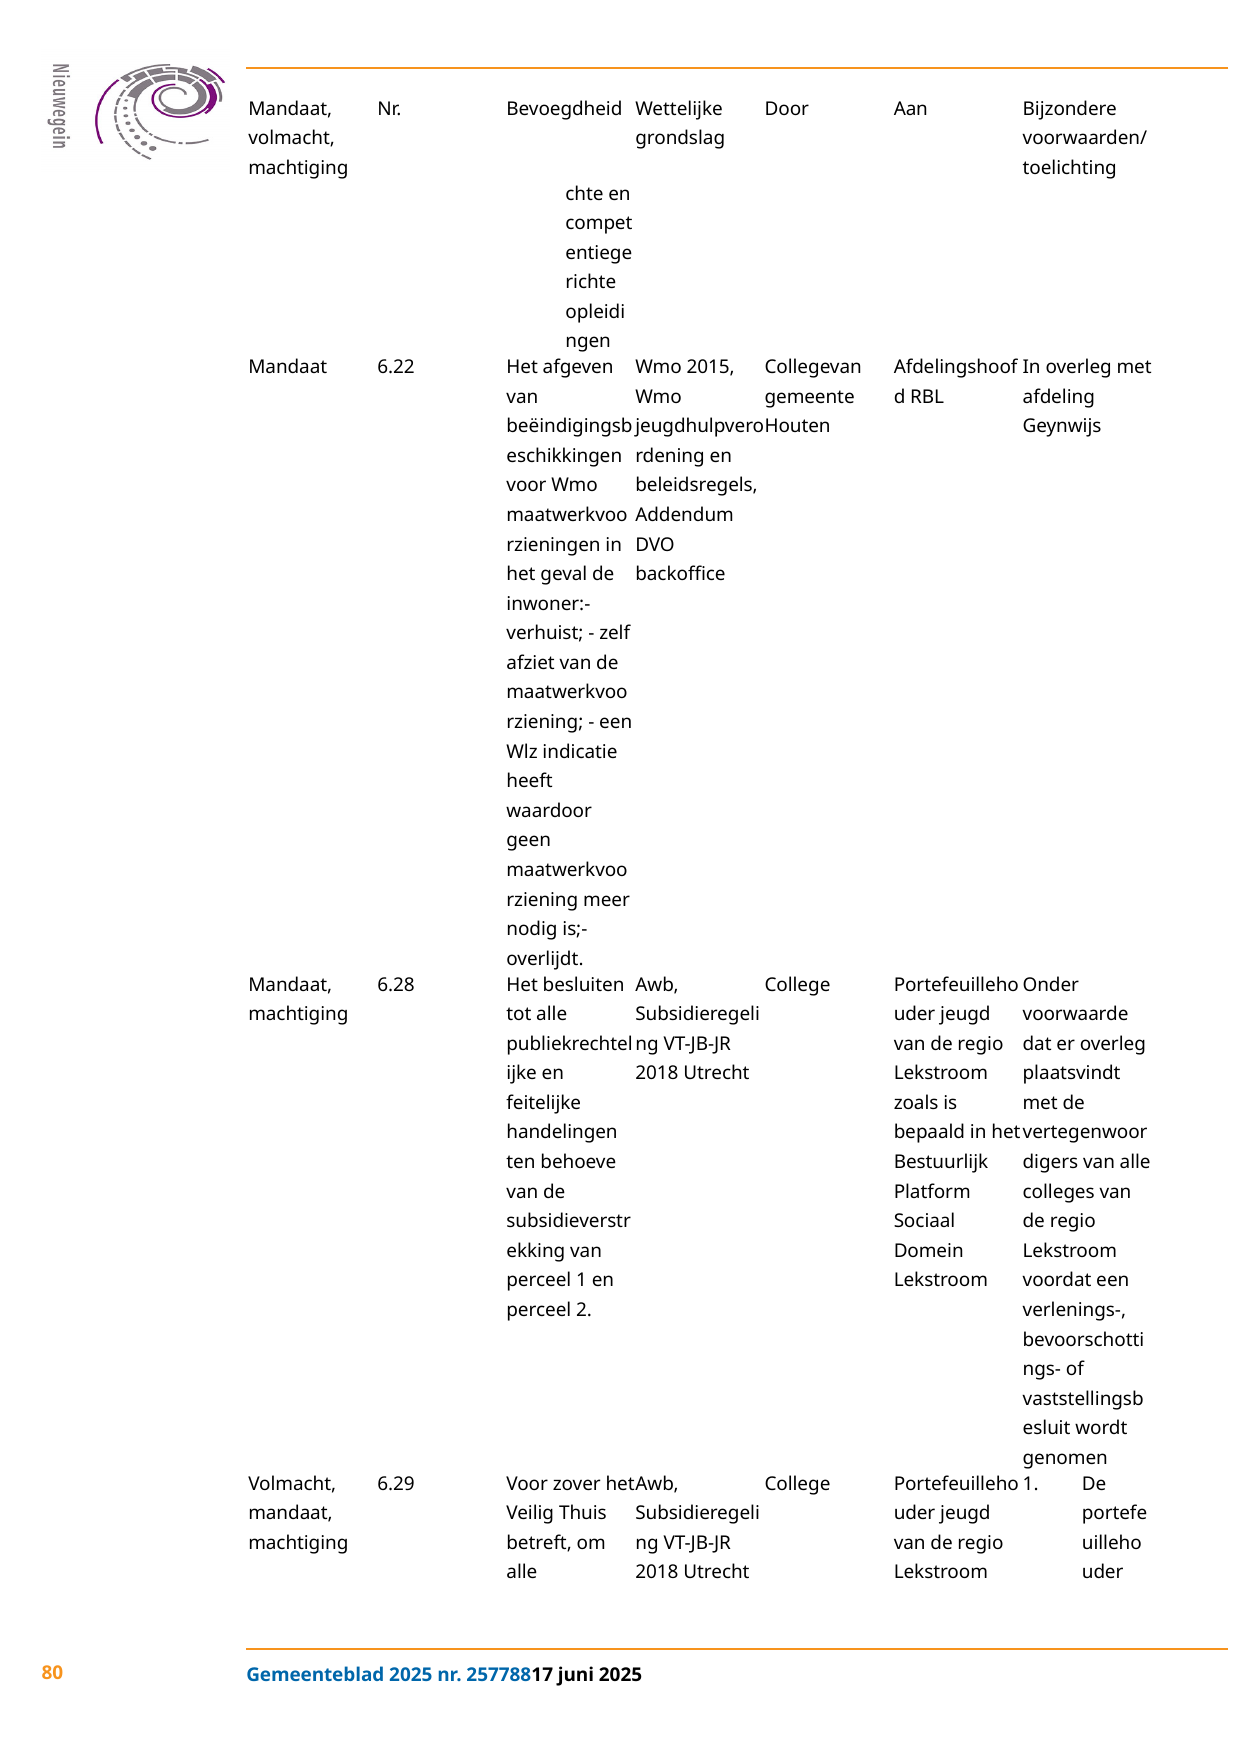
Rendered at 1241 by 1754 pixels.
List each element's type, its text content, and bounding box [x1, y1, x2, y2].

table_cell [377, 180, 506, 353]
table_cell chte en competentiegerichte opleidingen [506, 180, 635, 353]
table_cell [1023, 180, 1152, 353]
table_cell Portefeuillehouder jeugd van de regio Lekstroom zoals is bepaald in het Bestuurlijk Platform Sociaal Domein Lekstroom [894, 971, 1022, 1470]
table_cell Mandaat [248, 353, 377, 971]
table_cell College [764, 971, 893, 1470]
table_header Door [764, 95, 893, 180]
table_cell Afdelingshoofd RBL [894, 353, 1022, 971]
table_cell Het afgeven van beëindigingsbeschikkingen voor Wmo maatwerkvoorzieningen in het geval de inwoner:- verhuist; - zelf afziet van de maatwerkvoorziening; - een Wlz indicatie heeft waardoor geen maatwerkvoorziening meer nodig is;-overlijdt. [506, 353, 635, 971]
table_cell In overleg met afdeling Geynwijs [1023, 353, 1152, 971]
table_header Bevoegdheid [506, 95, 635, 180]
table_cell Het besluiten tot alle publiekrechtelijke en feitelijke handelingen ten behoeve van de subsidieverstrekking van perceel 1 en perceel 2. [506, 971, 635, 1470]
table_cell Mandaat, machtiging [248, 971, 377, 1470]
picture [41, 47, 231, 172]
table_cell Portefeuillehouder jeugd van de regio Lekstroom [894, 1470, 1022, 1584]
table_cell Awb, Subsidieregeling VT-JB-JR 2018 Utrecht [635, 1470, 764, 1584]
table_header Wettelijke grondslag [635, 95, 764, 180]
table_cell [248, 180, 377, 353]
table_header Mandaat, volmacht, machtiging [248, 95, 377, 180]
table_cell Awb, Subsidieregeling VT-JB-JR 2018 Utrecht [635, 971, 764, 1470]
table_cell Onder voorwaarde dat er overleg plaatsvindt met de vertegenwoordigers van alle colleges van de regio Lekstroom voordat een verlenings-, bevoorschottings- of vaststellingsbesluit wordt genomen [1023, 971, 1152, 1470]
table_cell [635, 180, 764, 353]
table_header Nr. [377, 95, 506, 180]
table_cell [764, 180, 893, 353]
table_cell 6.29 [377, 1470, 506, 1584]
table_cell Wmo 2015, Wmo jeugdhulpverordening en beleidsregels, Addendum DVO backoffice [635, 353, 764, 971]
table_cell Collegevan gemeente Houten [764, 353, 893, 971]
table_cell [894, 180, 1022, 353]
table_cell 6.28 [377, 971, 506, 1470]
table_cell College [764, 1470, 893, 1584]
table_header Bijzondere voorwaarden/toelichting [1023, 95, 1152, 180]
table_cell 6.22 [377, 353, 506, 971]
table_header Aan [894, 95, 1022, 180]
table_cell Volmacht, mandaat, machtiging [248, 1470, 377, 1584]
